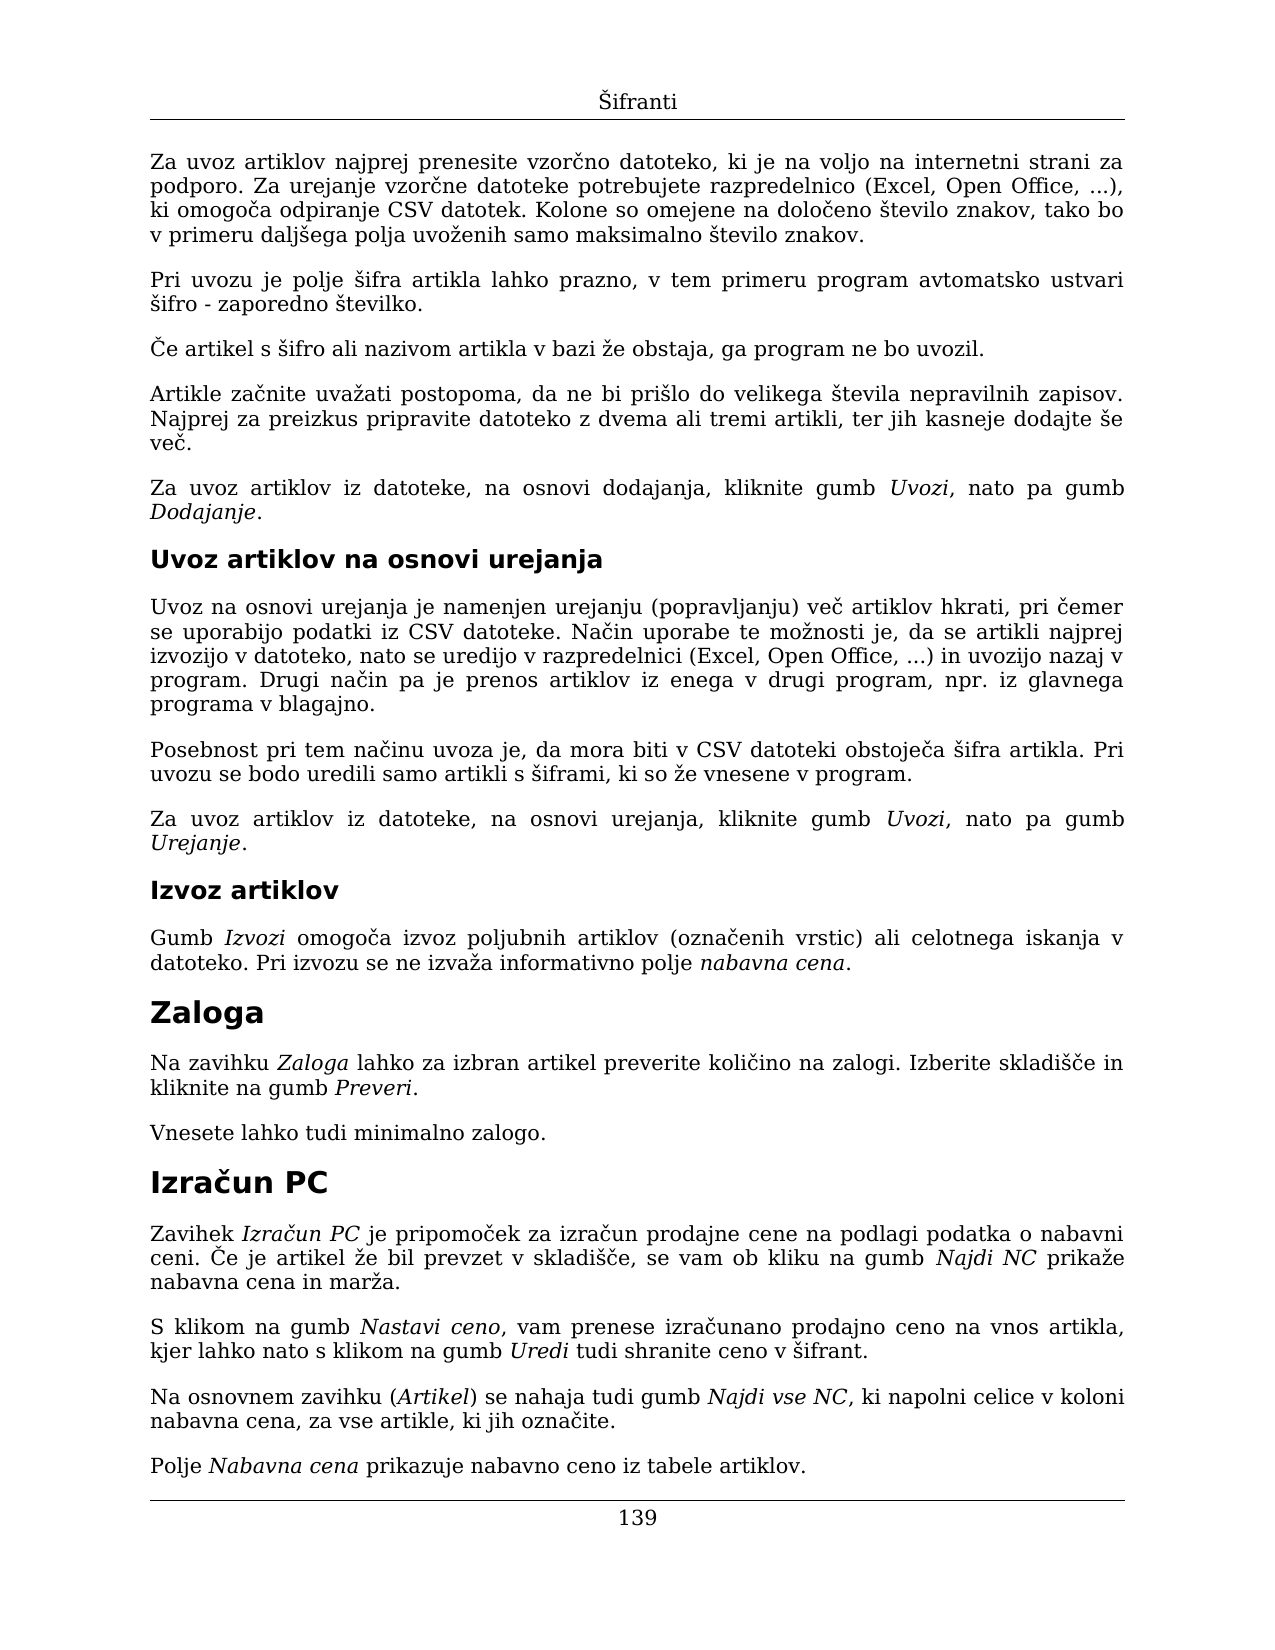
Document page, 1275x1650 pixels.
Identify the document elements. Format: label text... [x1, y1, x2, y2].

text Pri uvozu je polje šifra artikla lahko prazno, v tem primeru program avtomatsko ustvari šifro - zaporedno številko. [150, 268, 1125, 316]
text Polje Nabavna cena prikazuje nabavno ceno iz tabele artiklov. [150, 1454, 1125, 1478]
text Gumb Izvozi omogoča izvoz poljubnih artiklov (označenih vrstic) ali celotnega iskanja v datoteko. Pri izvozu se ne izvaža informativno polje nabavna cena. [150, 926, 1125, 975]
text Uvoz artiklov na osnovi urejanja [150, 545, 1125, 574]
text Zavihek Izračun PC je pripomoček za izračun prodajne cene na podlagi podatka o nabavni ceni. Če je artikel že bil prevzet v skladišče, se vam ob kliku na gumb Najdi NC prikaže nabavna cena in marža. [150, 1222, 1125, 1294]
text Artikle začnite uvažati postopoma, da ne bi prišlo do velikega števila nepravilnih zapisov. Najprej za preizkus pripravite datoteko z dvema ali tremi artikli, ter jih kasneje dodajte še več. [150, 382, 1125, 455]
text Zaloga [150, 996, 1125, 1031]
text S klikom na gumb Nastavi ceno, vam prenese izračunano prodajno ceno na vnos artikla, kjer lahko nato s klikom na gumb Uredi tudi shranite ceno v šifrant. [150, 1315, 1125, 1364]
text Za uvoz artiklov najprej prenesite vzorčno datoteko, ki je na voljo na internetni strani za podporo. Za urejanje vzorčne datoteke potrebujete razpredelnico (Excel, Open Office, ...), ki omogoča odpiranje CSV datotek. Kolone so omejene na določeno število znakov, tako bo v primeru daljšega polja uvoženih samo maksimalno število znakov. [150, 150, 1125, 247]
text Uvoz na osnovi urejanja je namenjen urejanju (popravljanju) več artiklov hkrati, pri čemer se uporabijo podatki iz CSV datoteke. Način uporabe te možnosti je, da se artikli najprej izvozijo v datoteko, nato se uredijo v razpredelnici (Excel, Open Office, ...) in uvozijo nazaj v program. Drugi način pa je prenos artiklov iz enega v drugi program, npr. iz glavnega programa v blagajno. [150, 595, 1125, 717]
text Posebnost pri tem načinu uvoza je, da mora biti v CSV datoteki obstoječa šifra artikla. Pri uvozu se bodo uredili samo artikli s šiframi, ki so že vnesene v program. [150, 738, 1125, 786]
text Če artikel s šifro ali nazivom artikla v bazi že obstaja, ga program ne bo uvozil. [150, 337, 1125, 362]
text Izračun PC [150, 1166, 1125, 1201]
text Za uvoz artiklov iz datoteke, na osnovi dodajanja, kliknite gumb Uvozi, nato pa gumb Dodajanje. [150, 476, 1125, 524]
text Za uvoz artiklov iz datoteke, na osnovi urejanja, kliknite gumb Uvozi, nato pa gumb Urejanje. [150, 807, 1125, 856]
text Vnesete lahko tudi minimalno zalogo. [150, 1121, 1125, 1145]
text Izvoz artiklov [150, 876, 1125, 906]
text Na osnovnem zavihku (Artikel) se nahaja tudi gumb Najdi vse NC, ki napolni celice v koloni nabavna cena, za vse artikle, ki jih označite. [150, 1385, 1125, 1433]
text Na zavihku Zaloga lahko za izbran artikel preverite količino na zalogi. Izberite skladišče in kliknite na gumb Preveri. [150, 1051, 1125, 1100]
